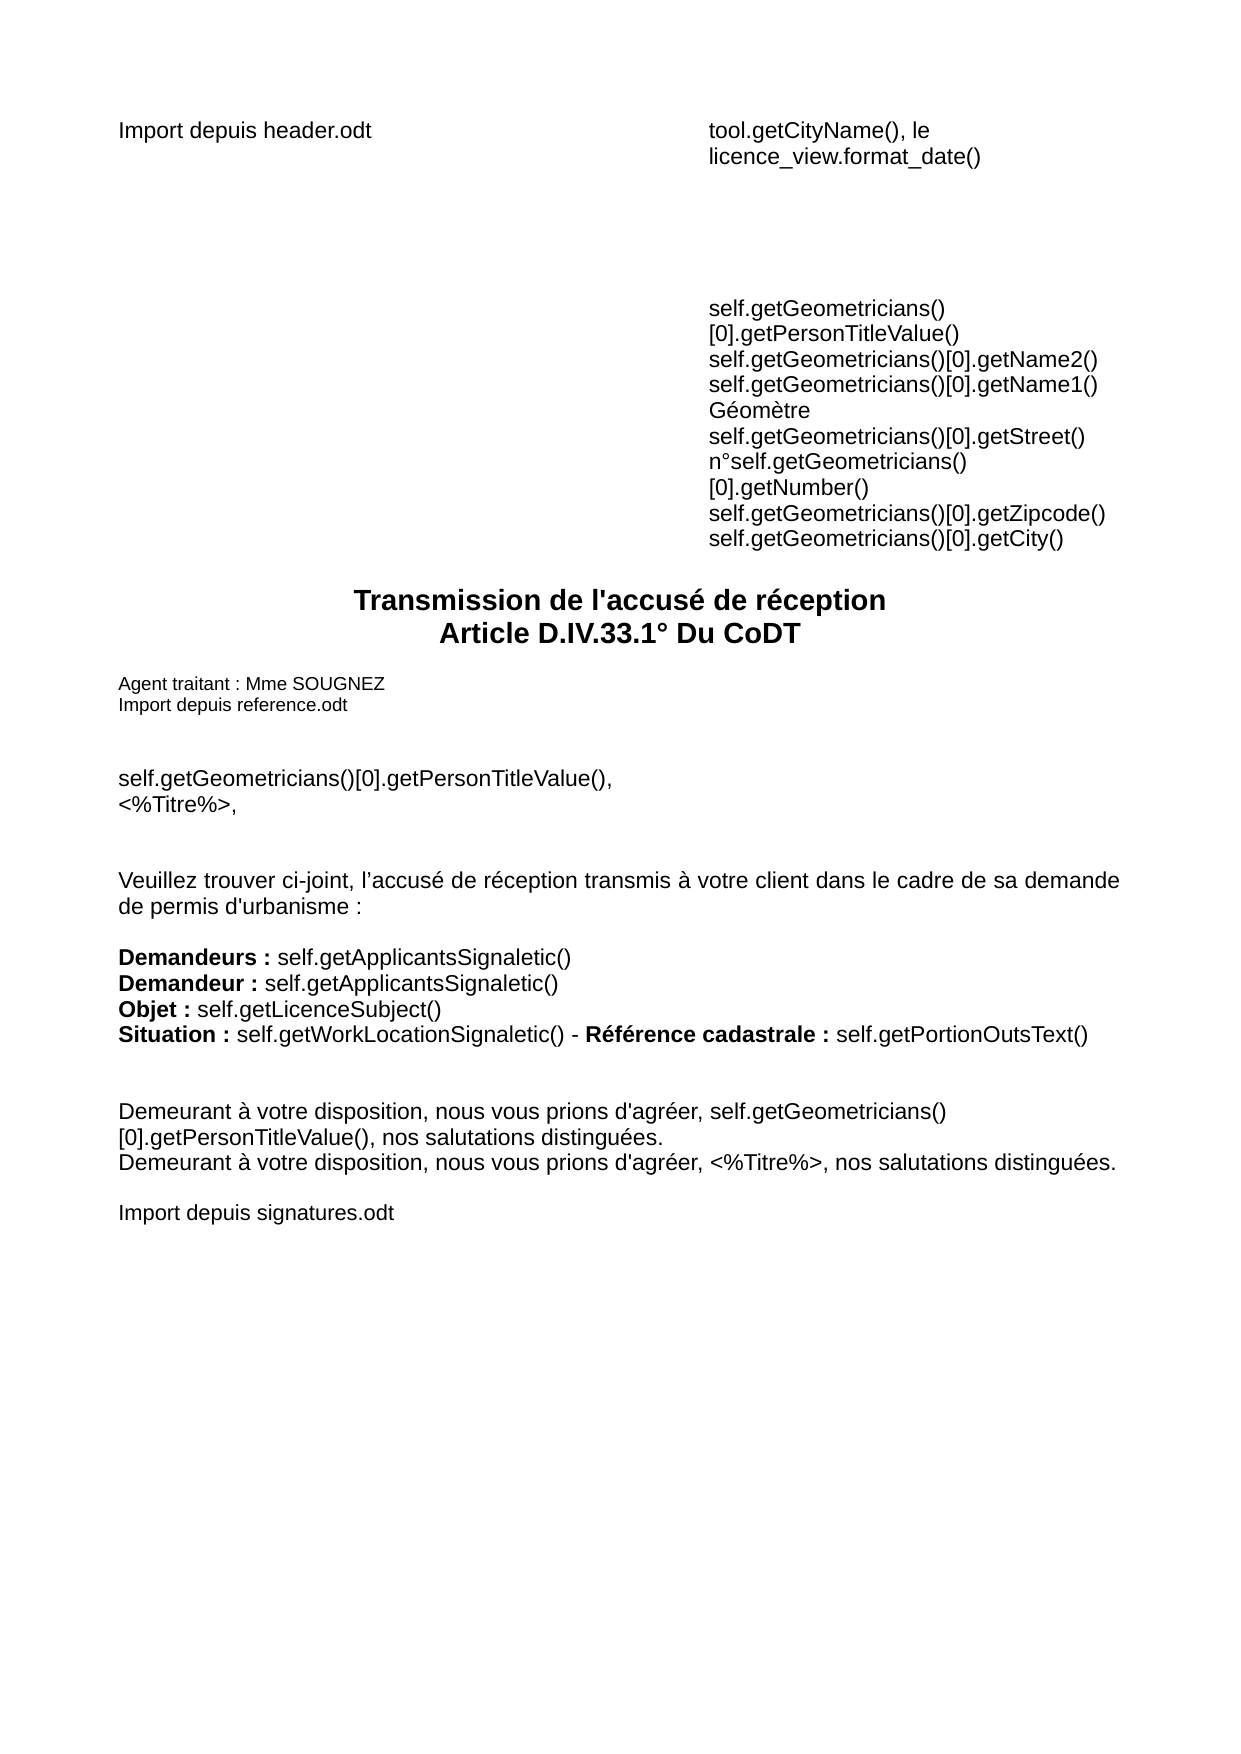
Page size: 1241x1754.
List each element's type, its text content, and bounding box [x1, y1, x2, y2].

table_header tool.getCityName(), le licence_view.format_date() self.getGeometricians()[0].getPersonTitleValue() self.getGeometricians()[0].getName2() self.getGeometricians()[0].getName1() Géomètre self.getGeometricians()[0].getStreet() n°self.getGeometricians()[0].getNumber() self.getGeometricians()[0].getZipcode() self.getGeometricians()[0].getCity() [709, 118, 1123, 551]
text self.getGeometricians()[0].getPersonTitleValue(), [118, 766, 1122, 791]
text Demeurant à votre disposition, nous vous prions d'agréer, <%Titre%>, nos salutations distinguées. [118, 1150, 1122, 1176]
table_header Import depuis header.odt [118, 118, 708, 551]
text Objet : self.getLicenceSubject() [118, 996, 1122, 1022]
text Demeurant à votre disposition, nous vous prions d'agréer, self.getGeometricians()[0].getPersonTitleValue(), nos salutations distinguées. [118, 1099, 1122, 1150]
text Import depuis signatures.odt [118, 1200, 1122, 1225]
text Veuillez trouver ci-joint, l’accusé de réception transmis à votre client dans le cadre de sa demande de permis d'urbanisme : [118, 868, 1122, 919]
title Article D.IV.33.1° Du CoDT [118, 617, 1122, 649]
text Situation : self.getWorkLocationSignaletic() - Référence cadastrale : self.getPortionOutsText() [118, 1022, 1122, 1048]
text Agent traitant : Mme SOUGNEZ [118, 674, 1122, 695]
text <%Titre%>, [118, 791, 1122, 817]
title Transmission de l'accusé de réception [118, 584, 1122, 617]
text Demandeurs : self.getApplicantsSignaletic() [118, 945, 1122, 971]
text Import depuis reference.odt [118, 695, 1122, 716]
text Demandeur : self.getApplicantsSignaletic() [118, 971, 1122, 996]
